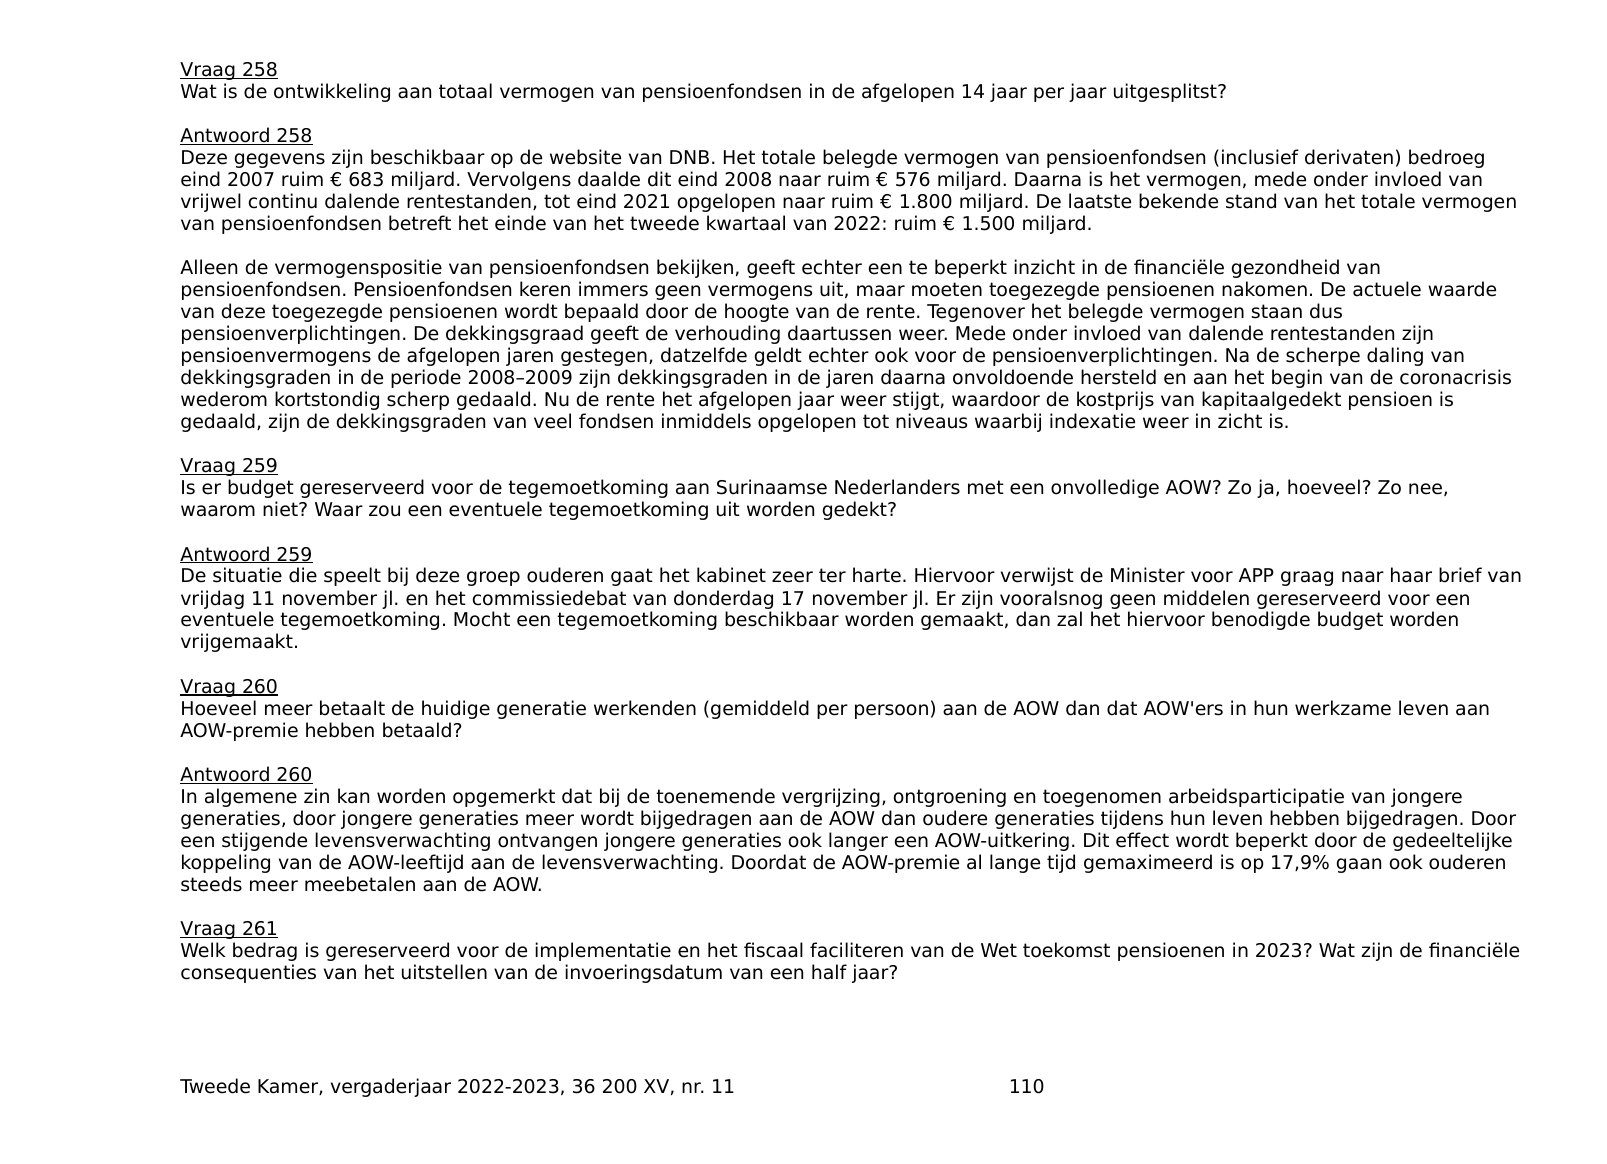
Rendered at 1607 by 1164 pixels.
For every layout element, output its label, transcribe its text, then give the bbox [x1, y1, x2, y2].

subtitle Vraag 258 [180, 59, 1529, 81]
subtitle Vraag 261 [180, 918, 1529, 940]
subtitle Antwoord 259 [180, 543, 1529, 565]
subtitle Antwoord 258 [180, 125, 1529, 147]
subtitle Vraag 259 [180, 455, 1529, 477]
text Wat is de ontwikkeling aan totaal vermogen van pensioenfondsen in de afgelopen 14 jaar per jaar uitgesplitst? [180, 81, 1529, 103]
text In algemene zin kan worden opgemerkt dat bij de toenemende vergrijzing, ontgroening en toegenomen arbeidsparticipatie van jongere generaties, door jongere generaties meer wordt bijgedragen aan de AOW dan oudere generaties tijdens hun leven hebben bijgedragen. Door een stijgende levensverwachting ontvangen jongere generaties ook langer een AOW-uitkering. Dit effect wordt beperkt door de gedeeltelijke koppeling van de AOW-leeftijd aan de levensverwachting. Doordat de AOW-premie al lange tijd gemaximeerd is op 17,9% gaan ook ouderen steeds meer meebetalen aan de AOW. [180, 786, 1529, 896]
subtitle Vraag 260 [180, 676, 1529, 697]
text Alleen de vermogenspositie van pensioenfondsen bekijken, geeft echter een te beperkt inzicht in de financiële gezondheid van pensioenfondsen. Pensioenfondsen keren immers geen vermogens uit, maar moeten toegezegde pensioenen nakomen. De actuele waarde van deze toegezegde pensioenen wordt bepaald door de hoogte van de rente. Tegenover het belegde vermogen staan dus pensioenverplichtingen. De dekkingsgraad geeft de verhouding daartussen weer. Mede onder invloed van dalende rentestanden zijn pensioenvermogens de afgelopen jaren gestegen, datzelfde geldt echter ook voor de pensioenverplichtingen. Na de scherpe daling van dekkingsgraden in de periode 2008–2009 zijn dekkingsgraden in de jaren daarna onvoldoende hersteld en aan het begin van de coronacrisis wederom kortstondig scherp gedaald. Nu de rente het afgelopen jaar weer stijgt, waardoor de kostprijs van kapitaalgedekt pensioen is gedaald, zijn de dekkingsgraden van veel fondsen inmiddels opgelopen tot niveaus waarbij indexatie weer in zicht is. [180, 257, 1529, 433]
text Deze gegevens zijn beschikbaar op de website van DNB. Het totale belegde vermogen van pensioenfondsen (inclusief derivaten) bedroeg eind 2007 ruim € 683 miljard. Vervolgens daalde dit eind 2008 naar ruim € 576 miljard. Daarna is het vermogen, mede onder invloed van vrijwel continu dalende rentestanden, tot eind 2021 opgelopen naar ruim € 1.800 miljard. De laatste bekende stand van het totale vermogen van pensioenfondsen betreft het einde van het tweede kwartaal van 2022: ruim € 1.500 miljard. [180, 147, 1529, 235]
text Is er budget gereserveerd voor de tegemoetkoming aan Surinaamse Nederlanders met een onvolledige AOW? Zo ja, hoeveel? Zo nee, waarom niet? Waar zou een eventuele tegemoetkoming uit worden gedekt? [180, 477, 1529, 521]
text Welk bedrag is gereserveerd voor de implementatie en het fiscaal faciliteren van de Wet toekomst pensioenen in 2023? Wat zijn de financiële consequenties van het uitstellen van de invoeringsdatum van een half jaar? [180, 940, 1529, 984]
text Hoeveel meer betaalt de huidige generatie werkenden (gemiddeld per persoon) aan de AOW dan dat AOW'ers in hun werkzame leven aan AOW-premie hebben betaald? [180, 697, 1529, 741]
subtitle Antwoord 260 [180, 764, 1529, 786]
text De situatie die speelt bij deze groep ouderen gaat het kabinet zeer ter harte. Hiervoor verwijst de Minister voor APP graag naar haar brief van vrijdag 11 november jl. en het commissiedebat van donderdag 17 november jl. Er zijn vooralsnog geen middelen gereserveerd voor een eventuele tegemoetkoming. Mocht een tegemoetkoming beschikbaar worden gemaakt, dan zal het hiervoor benodigde budget worden vrijgemaakt. [180, 565, 1529, 653]
